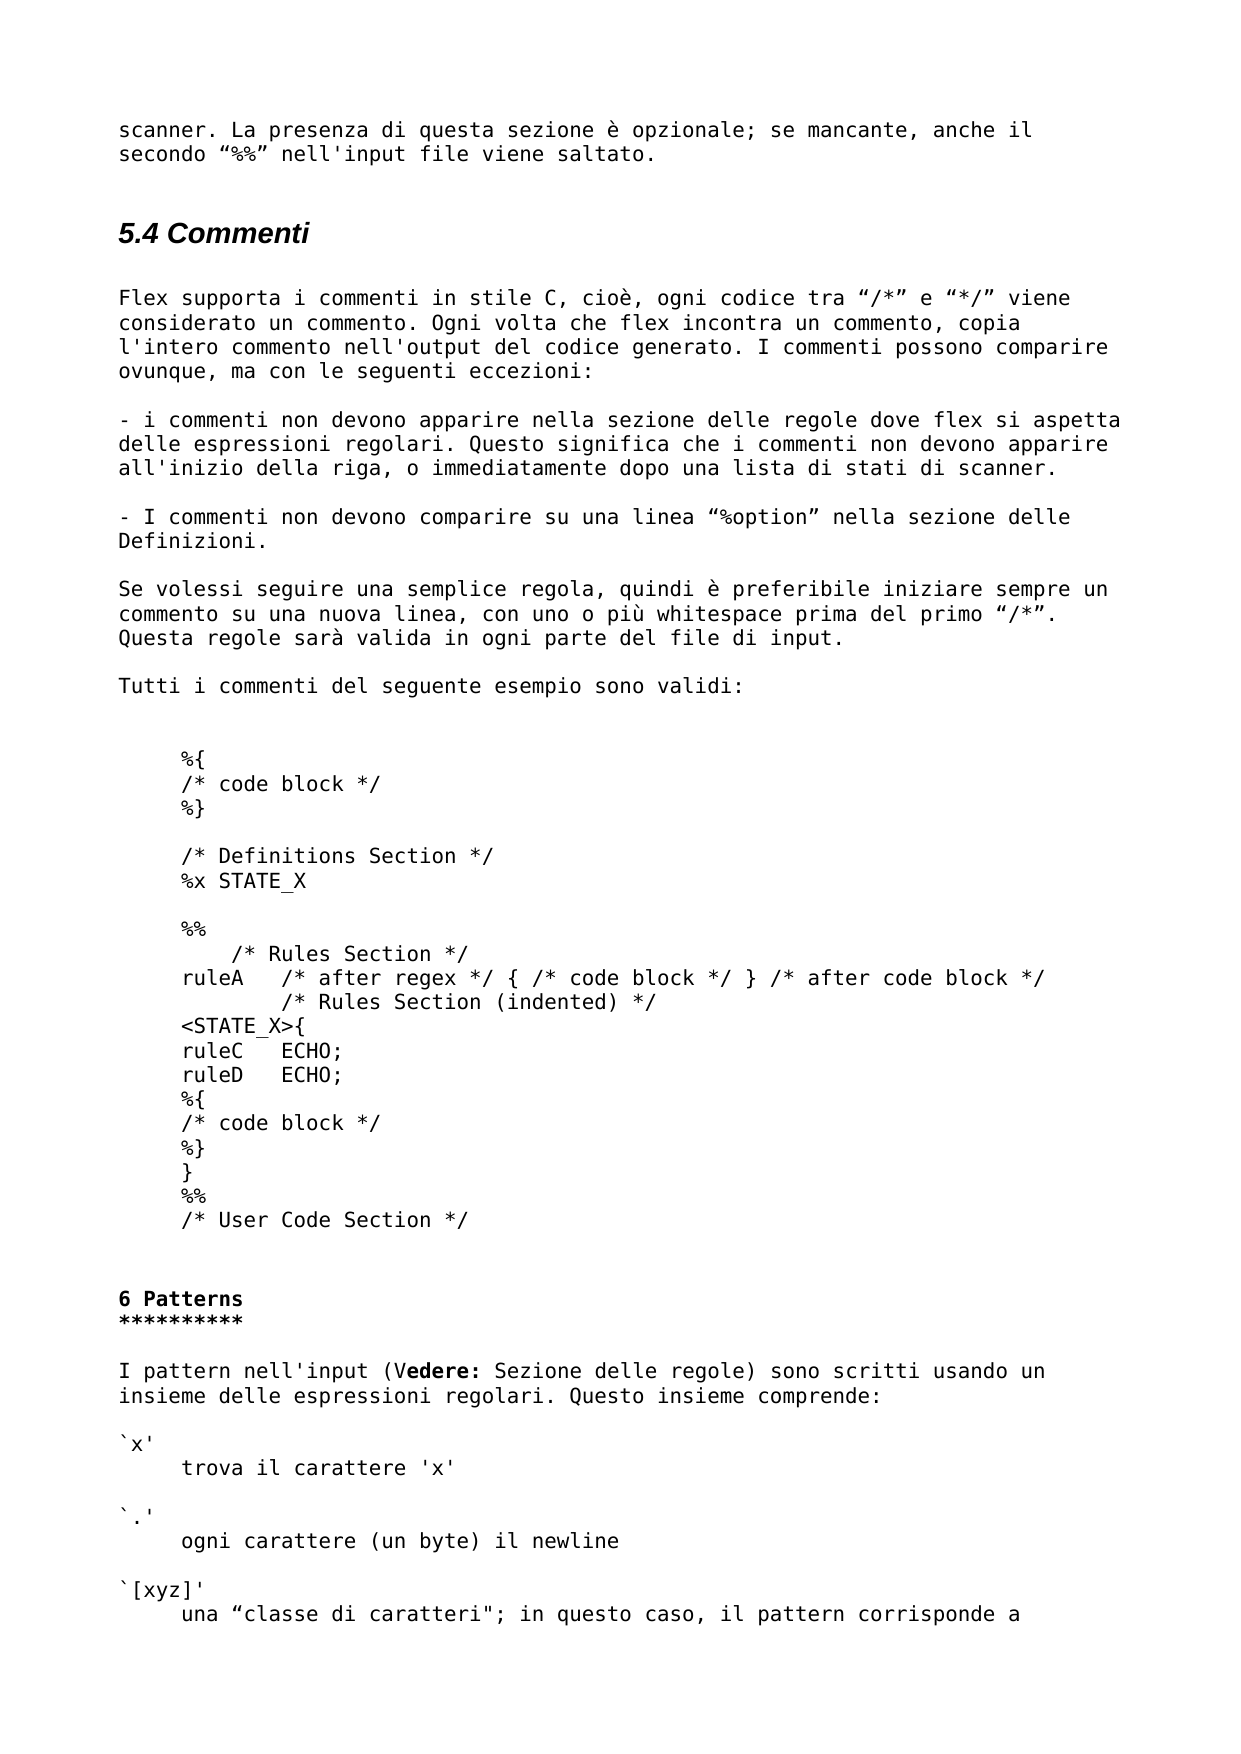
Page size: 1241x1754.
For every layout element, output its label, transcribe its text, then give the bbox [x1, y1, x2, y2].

text %x STATE_X [118, 869, 1122, 893]
text `x' [118, 1432, 1122, 1456]
text /* Rules Section */ [118, 942, 1122, 966]
text - I commenti non devono comparire su una linea “%option” nella sezione delle Definizioni. [118, 505, 1122, 553]
text %{ [118, 1087, 1122, 1111]
text ruleA /* after regex */ { /* code block */ } /* after code block */ [118, 966, 1122, 990]
text %% [118, 1184, 1122, 1208]
text Flex supporta i commenti in stile C, cioè, ogni codice tra “/*” e “*/” viene considerato un commento. Ogni volta che flex incontra un commento, copia l'intero commento nell'output del codice generato. I commenti possono comparire ovunque, ma con le seguenti eccezioni: [118, 286, 1122, 383]
text ruleC ECHO; [118, 1039, 1122, 1063]
text trova il carattere 'x' [118, 1456, 1122, 1481]
text %} [118, 1136, 1122, 1160]
text una “classe di caratteri"; in questo caso, il pattern corrisponde a [118, 1602, 1122, 1626]
text ********** [118, 1311, 1122, 1335]
text /* Rules Section (indented) */ [118, 990, 1122, 1014]
text 6 Patterns [118, 1287, 1122, 1311]
text /* User Code Section */ [118, 1208, 1122, 1233]
text /* code block */ [118, 1111, 1122, 1136]
text `.' [118, 1505, 1122, 1529]
text /* code block */ [118, 772, 1122, 796]
text ruleD ECHO; [118, 1063, 1122, 1087]
text `[xyz]' [118, 1578, 1122, 1602]
text %{ [118, 747, 1122, 772]
text scanner. La presenza di questa sezione è opzionale; se mancante, anche il secondo “%%” nell'input file viene saltato. [118, 118, 1122, 167]
text <STATE_X>{ [118, 1014, 1122, 1039]
text ogni carattere (un byte) il newline [118, 1529, 1122, 1553]
text Se volessi seguire una semplice regola, quindi è preferibile iniziare sempre un commento su una nuova linea, con uno o più whitespace prima del primo “/*”. Questa regole sarà valida in ogni parte del file di input. [118, 577, 1122, 650]
subtitle 5.4 Commenti [118, 216, 1122, 249]
text - i commenti non devono apparire nella sezione delle regole dove flex si aspetta delle espressioni regolari. Questo significa che i commenti non devono apparire all'inizio della riga, o immediatamente dopo una lista di stati di scanner. [118, 408, 1122, 480]
text } [118, 1160, 1122, 1184]
text %} [118, 796, 1122, 820]
text Tutti i commenti del seguente esempio sono validi: [118, 674, 1122, 699]
text I pattern nell'input (Vedere: Sezione delle regole) sono scritti usando un insieme delle espressioni regolari. Questo insieme comprende: [118, 1359, 1122, 1408]
text %% [118, 917, 1122, 942]
text /* Definitions Section */ [118, 844, 1122, 869]
